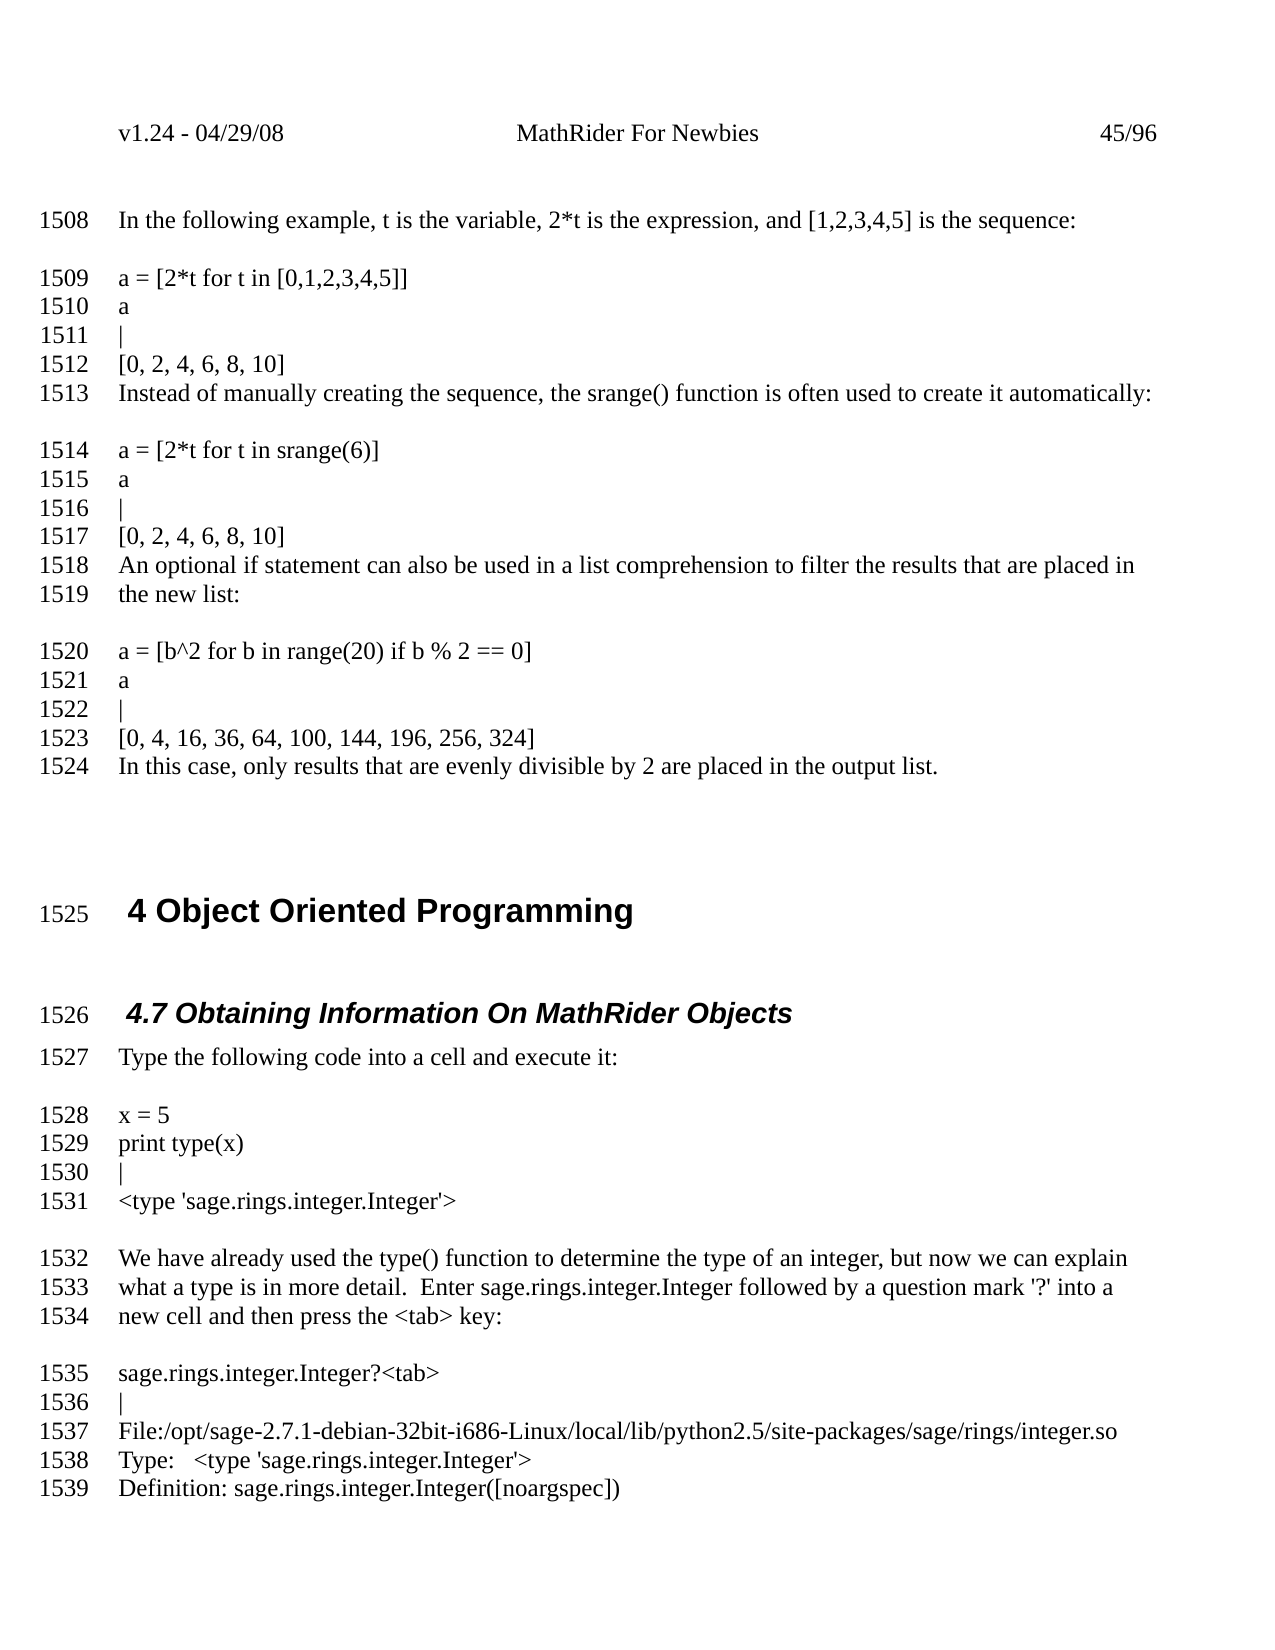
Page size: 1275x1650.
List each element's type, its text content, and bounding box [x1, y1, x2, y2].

text | [118, 493, 1157, 521]
text An optional if statement can also be used in a list comprehension to filter the results that are placed in the new list: [118, 550, 1157, 608]
text [0, 2, 4, 6, 8, 10] [118, 521, 1157, 550]
text a [118, 291, 1157, 320]
text sage.rings.integer.Integer?<tab> [118, 1358, 1157, 1387]
text [0, 2, 4, 6, 8, 10] [118, 349, 1157, 378]
text | [118, 694, 1157, 723]
subtitle 4.7 Obtaining Information On MathRider Objects [118, 996, 1157, 1030]
text | [118, 1157, 1157, 1186]
text x = 5 [118, 1100, 1157, 1128]
text <type 'sage.rings.integer.Integer'> [118, 1186, 1157, 1215]
text Instead of manually creating the sequence, the srange() function is often used to create it automatically: [118, 378, 1157, 406]
text | [118, 1387, 1157, 1416]
text a [118, 665, 1157, 694]
text In the following example, t is the variable, 2*t is the expression, and [1,2,3,4,5] is the sequence: [118, 205, 1157, 234]
text We have already used the type() function to determine the type of an integer, but now we can explain what a type is in more detail. Enter sage.rings.integer.Integer followed by a question mark '?' into a new cell and then press the <tab> key: [118, 1243, 1157, 1330]
text Type the following code into a cell and execute it: [118, 1042, 1157, 1071]
text In this case, only results that are evenly divisible by 2 are placed in the output list. [118, 751, 1157, 780]
text | [118, 320, 1157, 349]
subtitle 4 Object Oriented Programming [118, 891, 1157, 930]
text print type(x) [118, 1128, 1157, 1157]
text [0, 4, 16, 36, 64, 100, 144, 196, 256, 324] [118, 723, 1157, 751]
text File:/opt/sage-2.7.1-debian-32bit-i686-Linux/local/lib/python2.5/site-packages/sage/rings/integer.so [118, 1416, 1157, 1445]
text a = [2*t for t in srange(6)] [118, 435, 1157, 464]
text a [118, 464, 1157, 493]
text Definition: sage.rings.integer.Integer([noargspec]) [118, 1473, 1157, 1502]
text a = [b^2 for b in range(20) if b % 2 == 0] [118, 636, 1157, 665]
text Type: <type 'sage.rings.integer.Integer'> [118, 1445, 1157, 1473]
text a = [2*t for t in [0,1,2,3,4,5]] [118, 263, 1157, 291]
